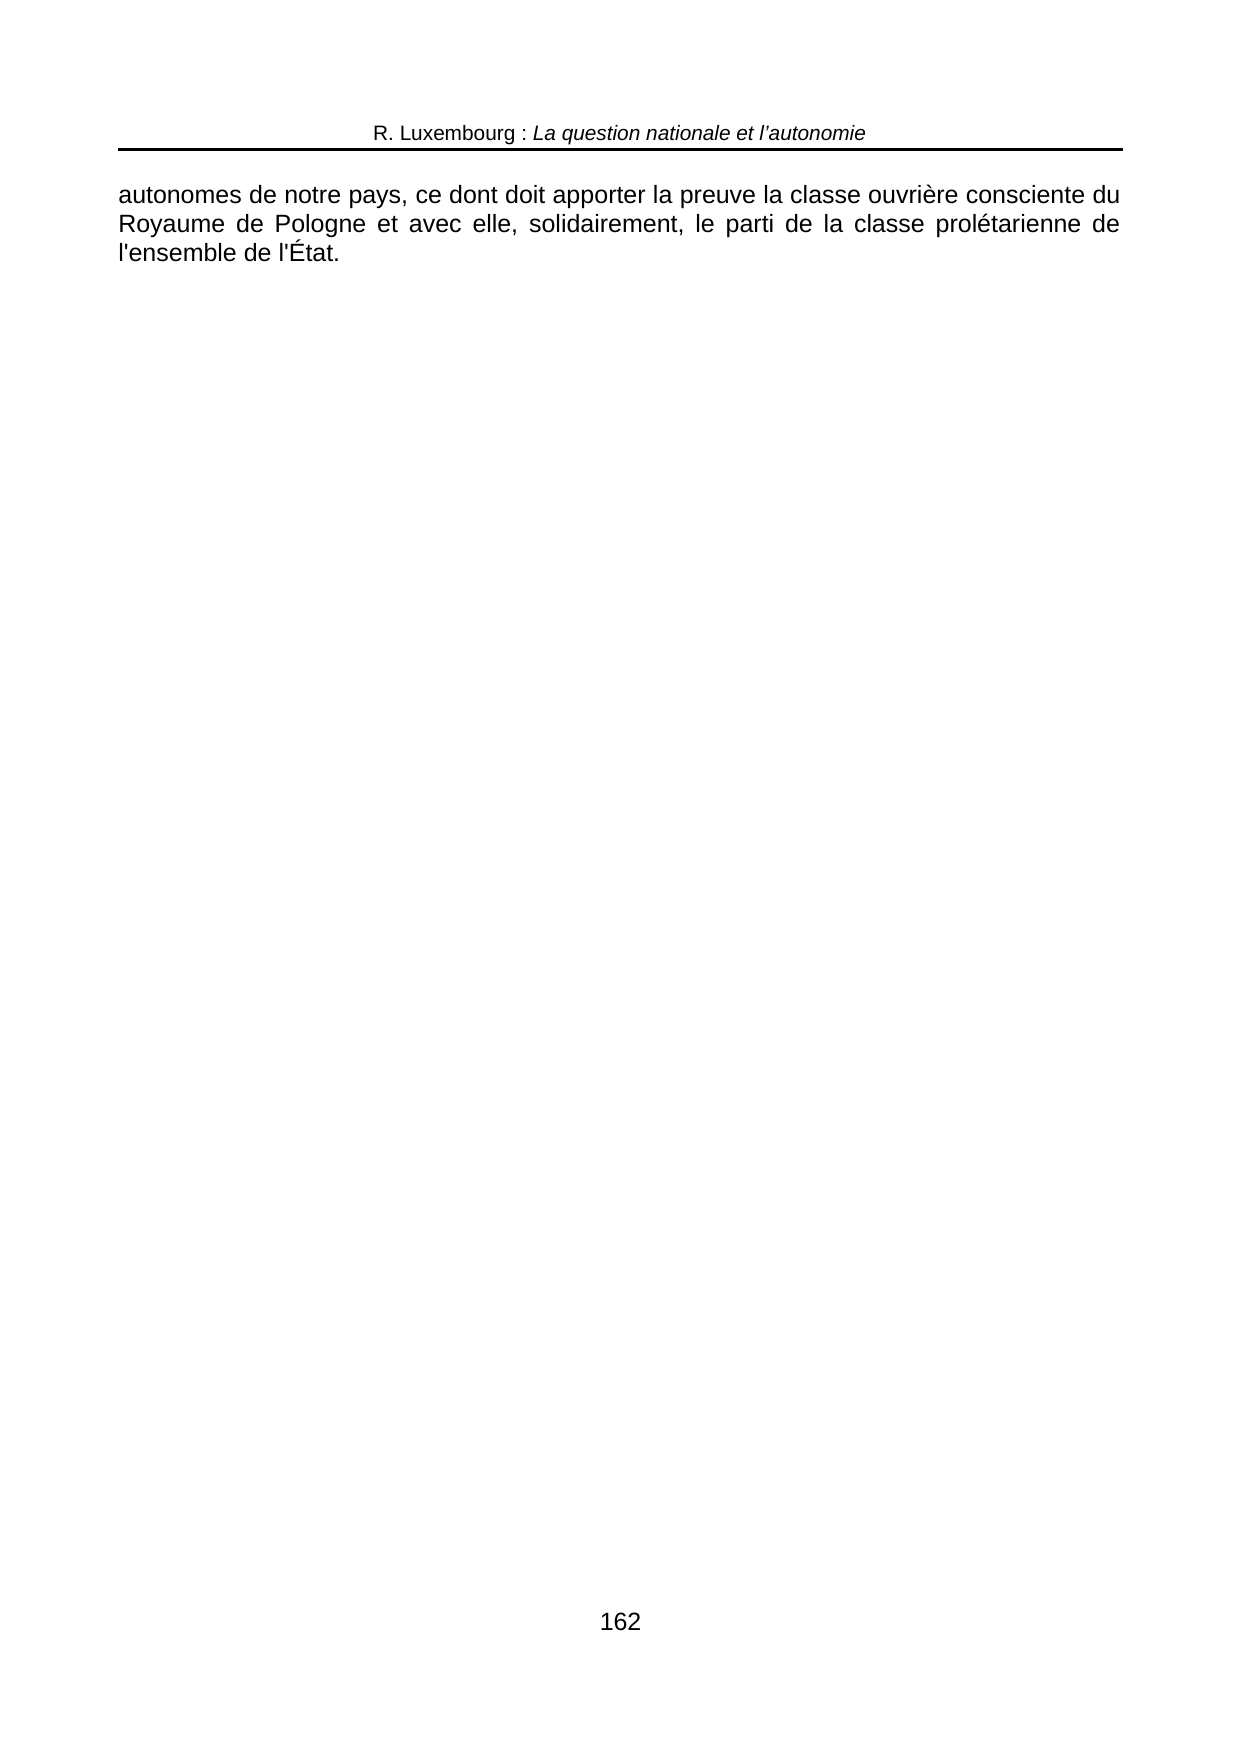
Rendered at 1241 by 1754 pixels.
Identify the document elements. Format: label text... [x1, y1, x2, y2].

text autonomes de notre pays, ce dont doit apporter la preuve la classe ouvrière consciente du Royaume de Pologne et avec elle, solidairement, le parti de la classe prolétarienne de l'ensemble de l'État. [118, 181, 1123, 267]
